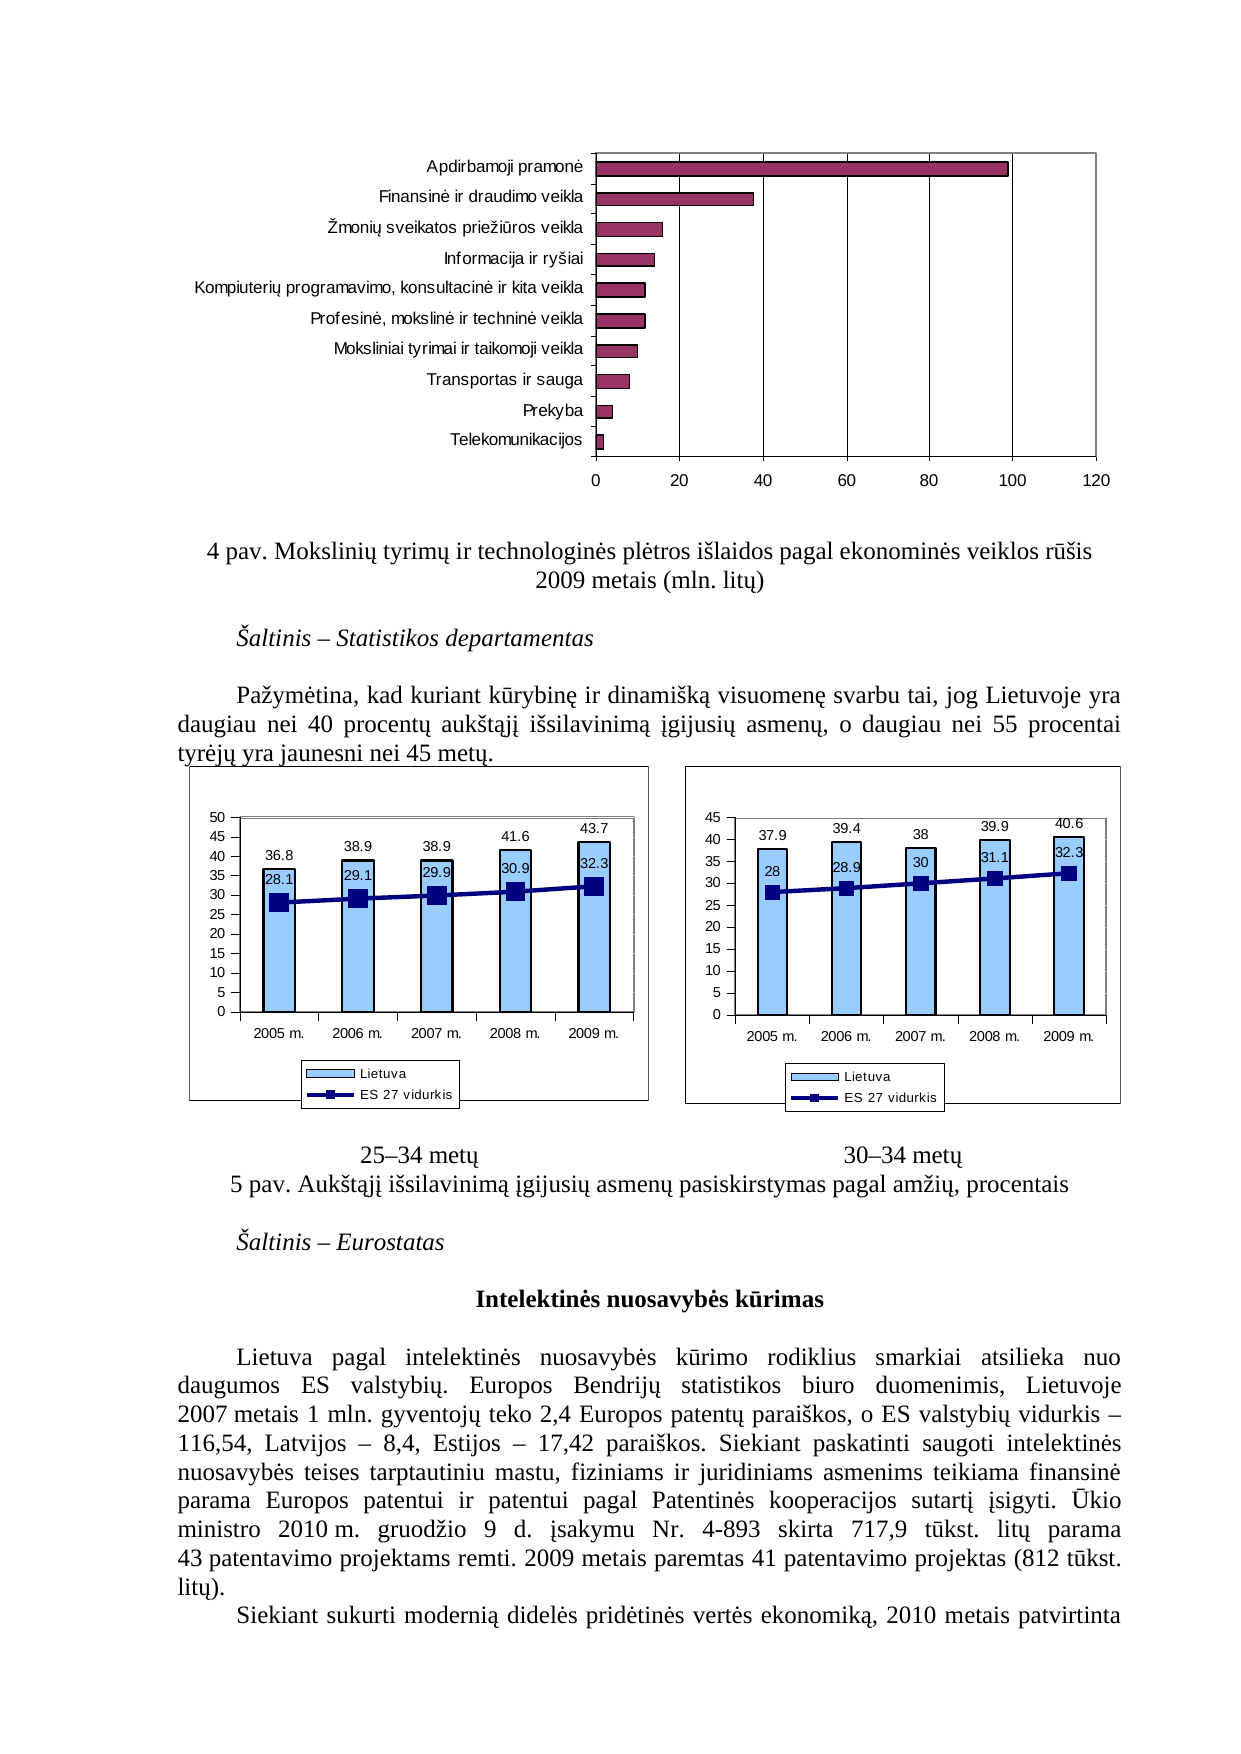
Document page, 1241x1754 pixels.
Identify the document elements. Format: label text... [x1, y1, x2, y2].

text Intelektinės nuosavybės kūrimas [177, 1284, 1122, 1313]
text Šaltinis – Statistikos departamentas [177, 623, 1122, 651]
table_cell 25–34 metų [177, 1141, 661, 1169]
table_header (pav.) [177, 766, 661, 1141]
table_header (pav.) [661, 766, 1144, 1141]
text 5 pav. Aukštąjį išsilavinimą įgijusių asmenų pasiskirstymas pagal amžių, procentais [177, 1169, 1122, 1198]
text Pažymėtina, kad kuriant kūrybinę ir dinamišką visuomenę svarbu tai, jog Lietuvoje yra daugiau nei 40 procentų aukštąjį išsilavinimą įgijusių asmenų, o daugiau nei 55 procentai tyrėjų yra jaunesni nei 45 metų. [177, 680, 1122, 766]
text Šaltinis – Eurostatas [177, 1227, 1122, 1256]
text Siekiant sukurti modernią didelės pridėtinės vertės ekonomiką, 2010 metais patvirtinta [177, 1601, 1122, 1629]
table_cell 30–34 metų [661, 1141, 1144, 1169]
text 4 pav. Mokslinių tyrimų ir technologinės plėtros išlaidos pagal ekonominės veiklos rūšis 2009 metais (mln. litų) [177, 536, 1122, 594]
text Lietuva pagal intelektinės nuosavybės kūrimo rodiklius smarkiai atsilieka nuo daugumos ES valstybių. Europos Bendrijų statistikos biuro duomenimis, Lietuvoje 2007 metais 1 mln. gyventojų teko 2,4 Europos patentų paraiškos, o ES valstybių vidurkis – 116,54, Latvijos – 8,4, Estijos – 17,42 paraiškos. Siekiant paskatinti saugoti intelektinės nuosavybės teises tarptautiniu mastu, fiziniams ir juridiniams asmenims teikiama finansinė parama Europos patentui ir patentui pagal Patentinės kooperacijos sutartį įsigyti. Ūkio ministro 2010 m. gruodžio 9 d. įsakymu Nr. 4-893 skirta 717,9 tūkst. litų parama 43 patentavimo projektams remti. 2009 metais paremtas 41 patentavimo projektas (812 tūkst. litų). [177, 1342, 1122, 1601]
